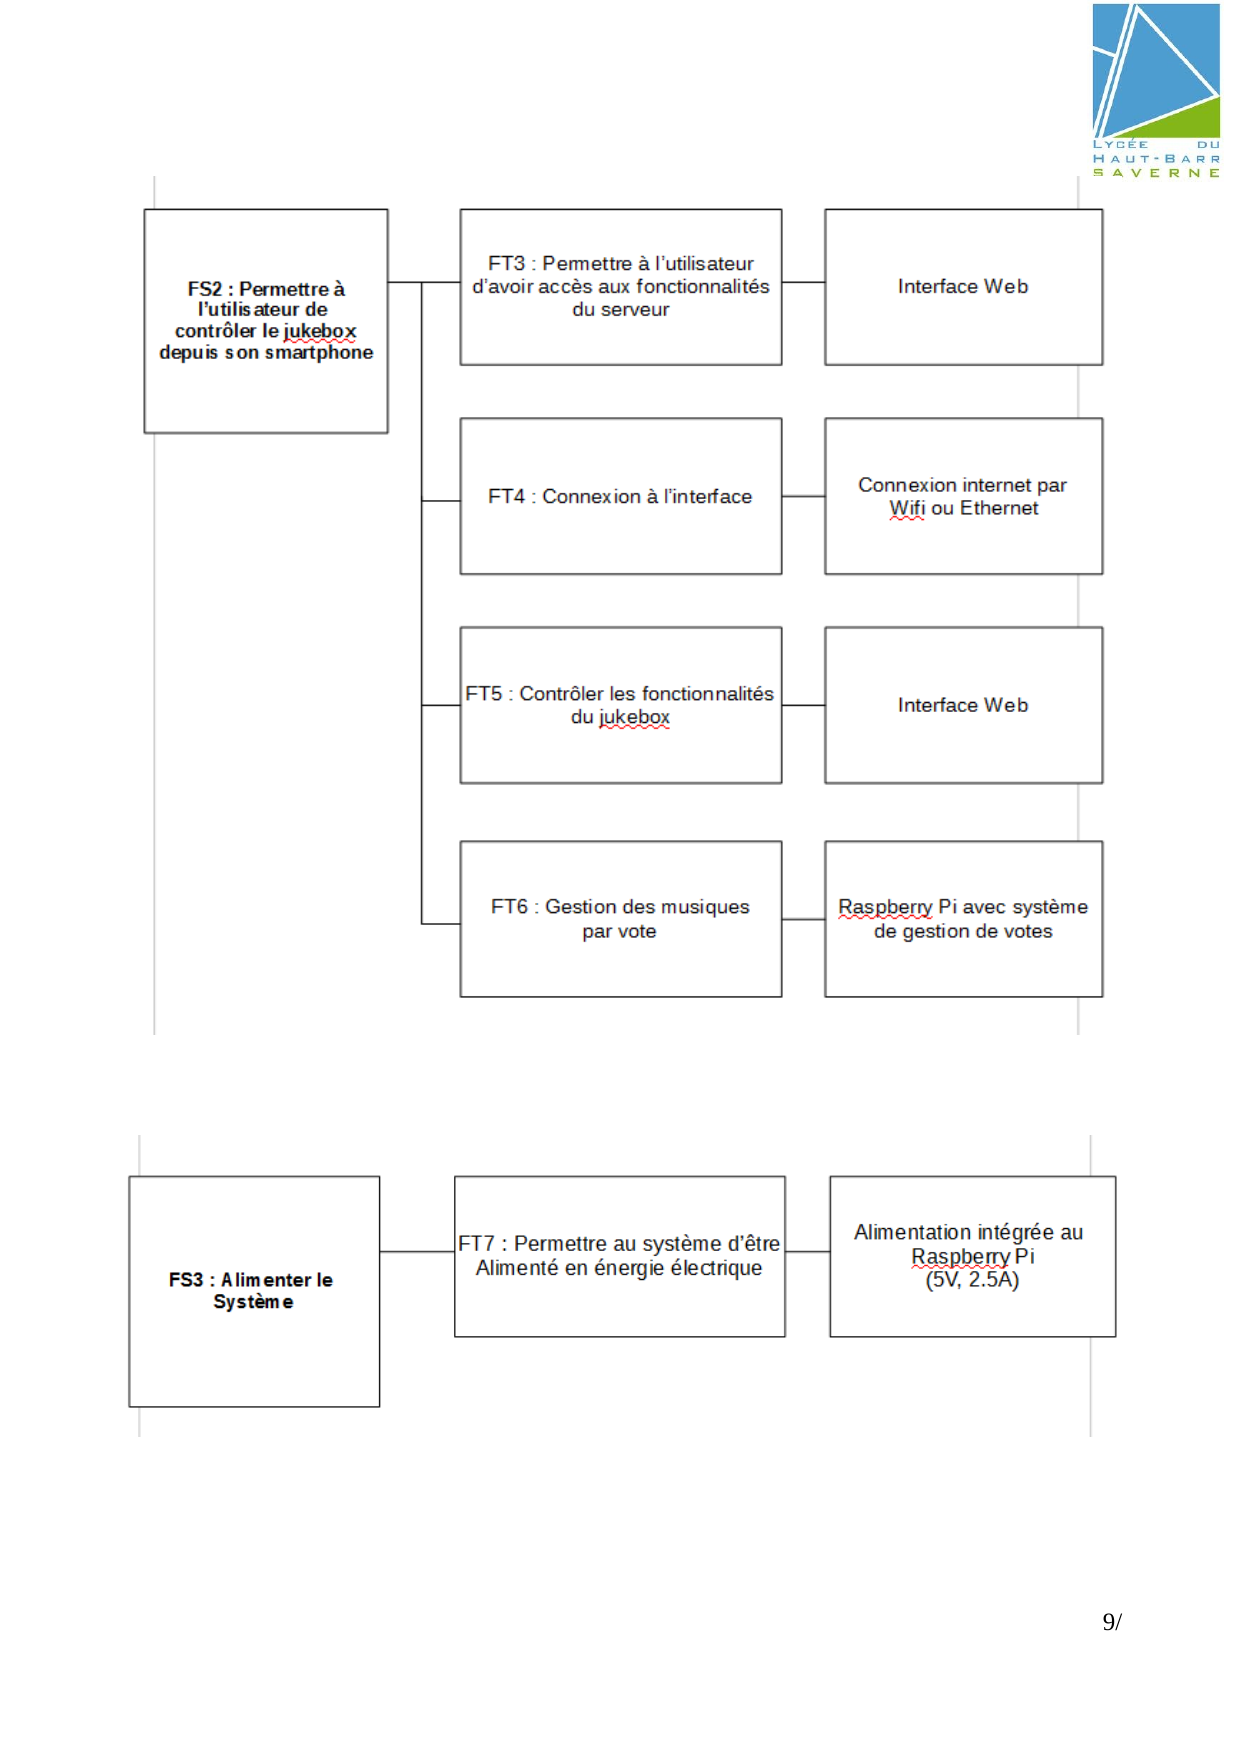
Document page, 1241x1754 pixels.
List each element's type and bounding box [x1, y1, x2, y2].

picture [118, 1135, 1123, 1437]
picture [118, 0, 1224, 1035]
